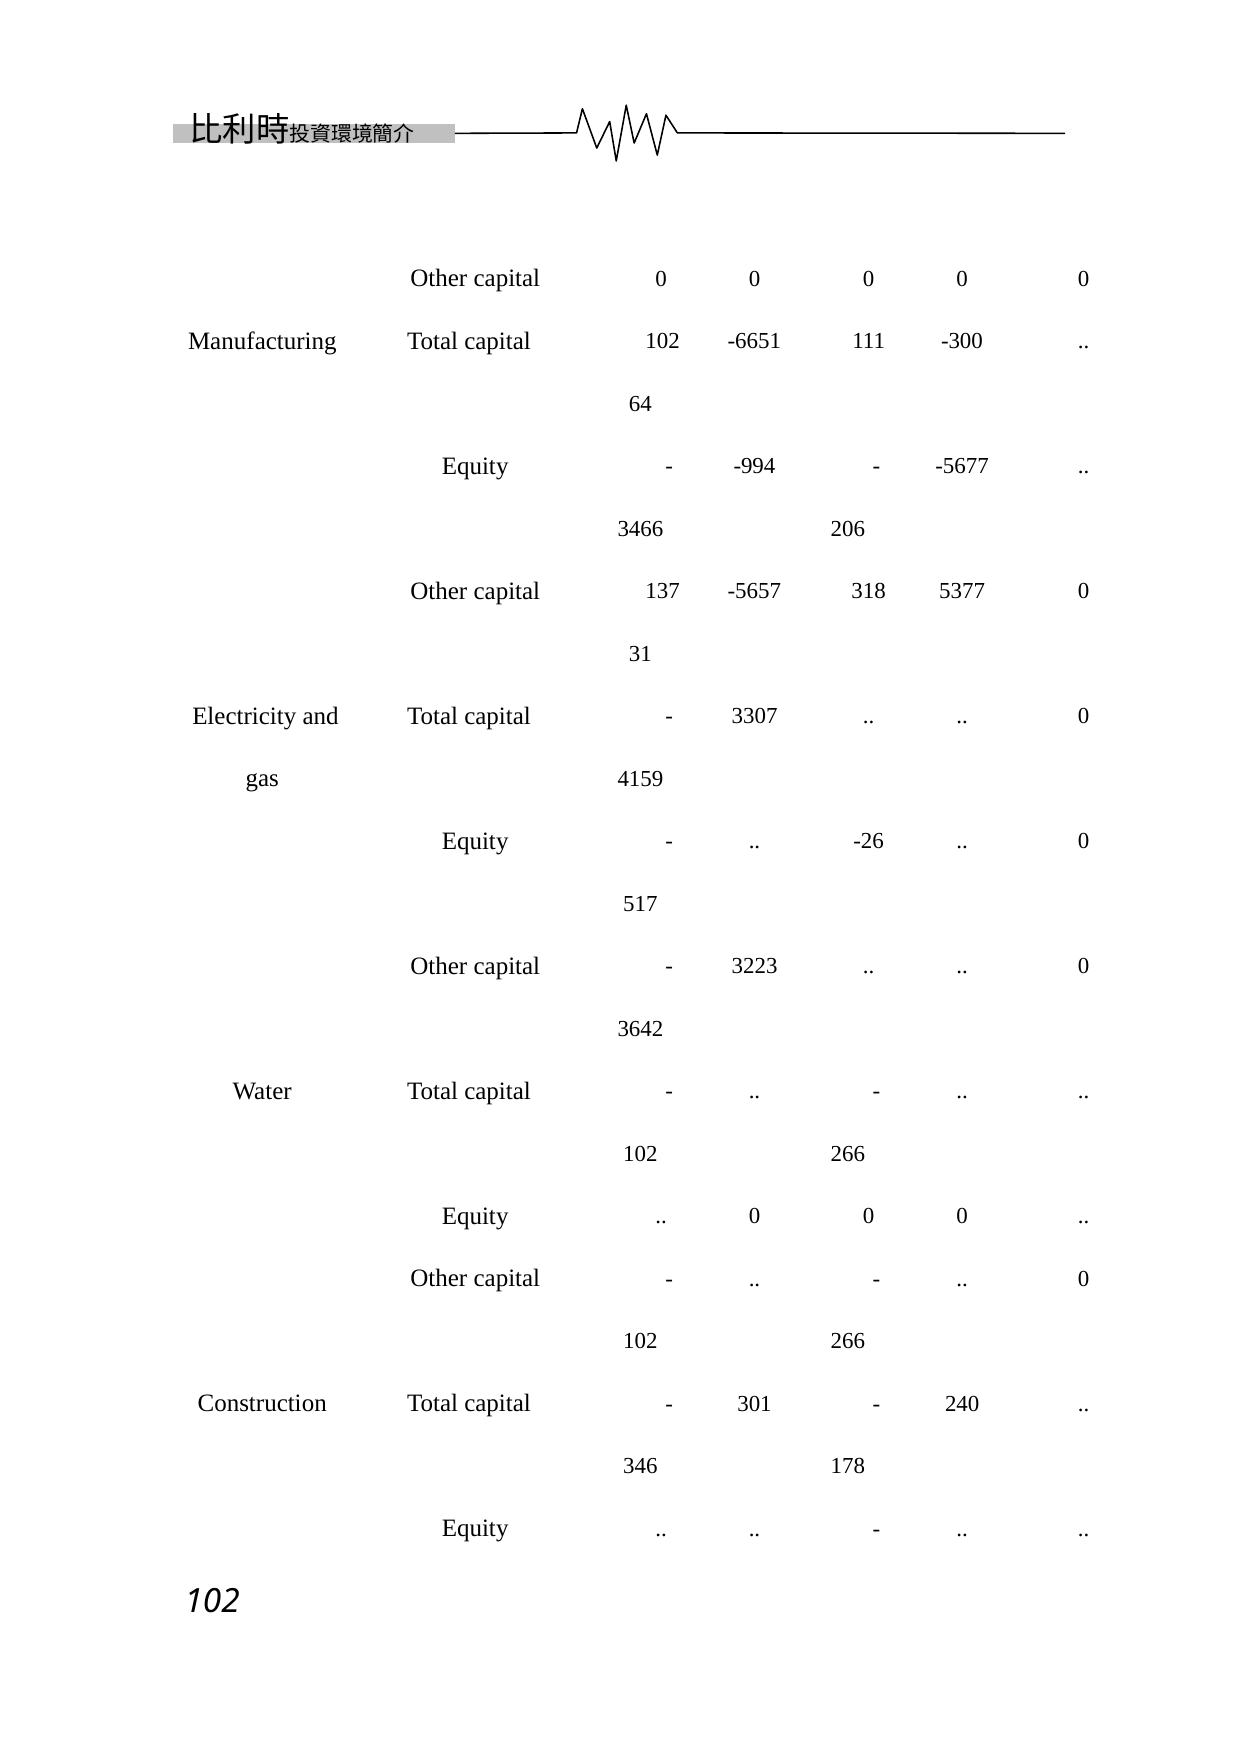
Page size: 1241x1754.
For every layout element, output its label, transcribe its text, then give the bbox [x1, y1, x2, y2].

table_cell 240 [899, 1361, 1002, 1486]
table_cell 13731 [586, 549, 692, 674]
table_cell 10264 [586, 299, 692, 424]
table_cell [558, 1361, 586, 1486]
table_cell .. [1002, 1486, 1120, 1549]
table_cell 0 [1002, 236, 1120, 299]
table_cell Equity [353, 799, 558, 924]
table_cell -4159 [586, 674, 692, 799]
table_cell -102 [586, 1049, 692, 1174]
table_cell Equity [353, 1486, 558, 1549]
table_cell .. [586, 1174, 692, 1236]
table_cell .. [899, 1486, 1002, 1549]
table_cell [558, 674, 586, 799]
table_cell .. [1002, 299, 1120, 424]
table_cell [558, 924, 586, 1049]
table_cell .. [899, 1236, 1002, 1361]
table_cell .. [796, 674, 899, 799]
table_cell -517 [586, 799, 692, 924]
table_cell Total capital [353, 1049, 558, 1174]
table_cell -178 [796, 1361, 899, 1486]
table_cell .. [1002, 1049, 1120, 1174]
table_cell Water [120, 1049, 353, 1361]
table_cell Other capital [353, 1236, 558, 1361]
table_cell 301 [692, 1361, 796, 1486]
table_cell 0 [1002, 1236, 1120, 1361]
table_cell Total capital [353, 299, 558, 424]
table_cell Construction [120, 1361, 353, 1549]
table_cell Total capital [353, 674, 558, 799]
table_cell [558, 549, 586, 674]
table_cell [558, 1236, 586, 1361]
table_cell -300 [899, 299, 1002, 424]
table_cell 5377 [899, 549, 1002, 674]
table_cell [796, 1486, 899, 1549]
table_cell -5677 [899, 424, 1002, 549]
table_cell 0 [796, 236, 899, 299]
table_cell .. [692, 799, 796, 924]
table_cell [558, 1049, 586, 1174]
table_cell .. [899, 1049, 1002, 1174]
table_cell 0 [1002, 674, 1120, 799]
table_cell 3307 [692, 674, 796, 799]
table_cell -3642 [586, 924, 692, 1049]
table_cell -26 [796, 799, 899, 924]
table_cell .. [692, 1236, 796, 1361]
table_cell -346 [586, 1361, 692, 1486]
table_cell [558, 236, 586, 299]
table_cell [558, 1174, 586, 1236]
table_cell -266 [796, 1049, 899, 1174]
table_cell Other capital [353, 236, 558, 299]
table_cell [558, 1486, 586, 1549]
table_cell 111 [796, 299, 899, 424]
table_cell 0 [899, 236, 1002, 299]
table_cell [558, 299, 586, 424]
table_cell 318 [796, 549, 899, 674]
table_cell [558, 799, 586, 924]
table_cell Equity [353, 1174, 558, 1236]
table_cell .. [586, 1486, 692, 1549]
table_cell -3466 [586, 424, 692, 549]
table_cell 0 [692, 236, 796, 299]
table_cell 0 [586, 236, 692, 299]
table_cell 0 [899, 1174, 1002, 1236]
table_cell 0 [796, 1174, 899, 1236]
table_cell .. [1002, 1361, 1120, 1486]
table_cell .. [899, 799, 1002, 924]
table_cell .. [692, 1486, 796, 1549]
table_cell Total capital [353, 1361, 558, 1486]
table_cell .. [692, 1049, 796, 1174]
table_cell Other capital [353, 549, 558, 674]
table_cell Manufacturing [120, 299, 353, 674]
table_cell .. [899, 674, 1002, 799]
table_cell 0 [1002, 799, 1120, 924]
table_cell -5657 [692, 549, 796, 674]
table_cell .. [1002, 424, 1120, 549]
table_cell 0 [1002, 549, 1120, 674]
table_cell 3223 [692, 924, 796, 1049]
table_cell -266 [796, 1236, 899, 1361]
table_cell -206 [796, 424, 899, 549]
table_cell [558, 424, 586, 549]
table_cell -102 [586, 1236, 692, 1361]
table_cell Other capital [353, 924, 558, 1049]
table_cell .. [899, 924, 1002, 1049]
table_cell Electricity and gas [120, 674, 353, 1049]
table_cell .. [796, 924, 899, 1049]
table_cell -6651 [692, 299, 796, 424]
table_cell Equity [353, 424, 558, 549]
table_cell .. [1002, 1174, 1120, 1236]
table_cell [120, 236, 353, 299]
table_cell -994 [692, 424, 796, 549]
table_cell 0 [692, 1174, 796, 1236]
table_cell 0 [1002, 924, 1120, 1049]
